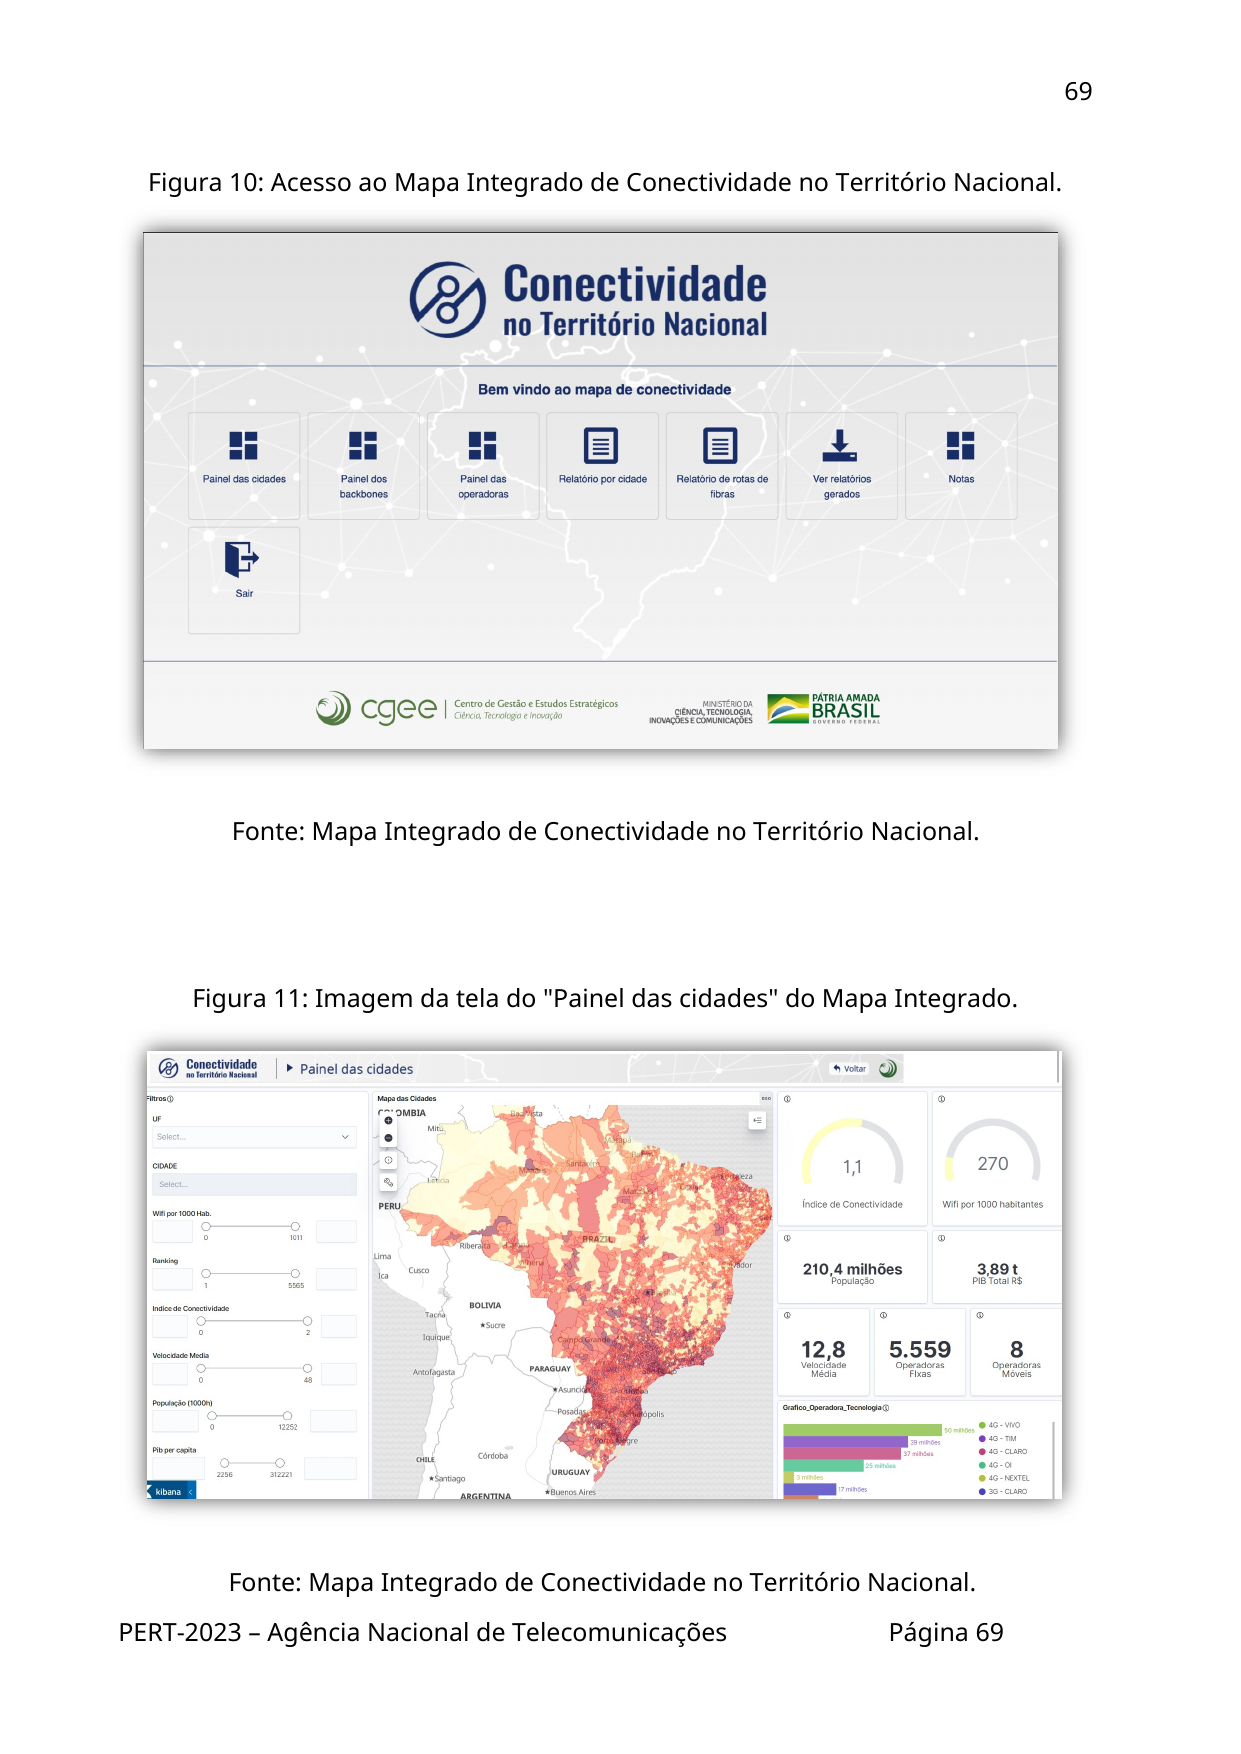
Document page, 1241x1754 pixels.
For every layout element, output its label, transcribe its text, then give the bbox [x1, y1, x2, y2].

text Fonte: Mapa Integrado de Conectividade no Território Nacional. [120, 814, 1092, 848]
subtitle Figura 11: Imagem da tela do "Painel das cidades" do Mapa Integrado. [118, 980, 1093, 1014]
subtitle Figura 10: Acesso ao Mapa Integrado de Conectividade no Território Nacional. [118, 165, 1093, 199]
text Fonte: Mapa Integrado de Conectividade no Território Nacional. [120, 1564, 1092, 1598]
